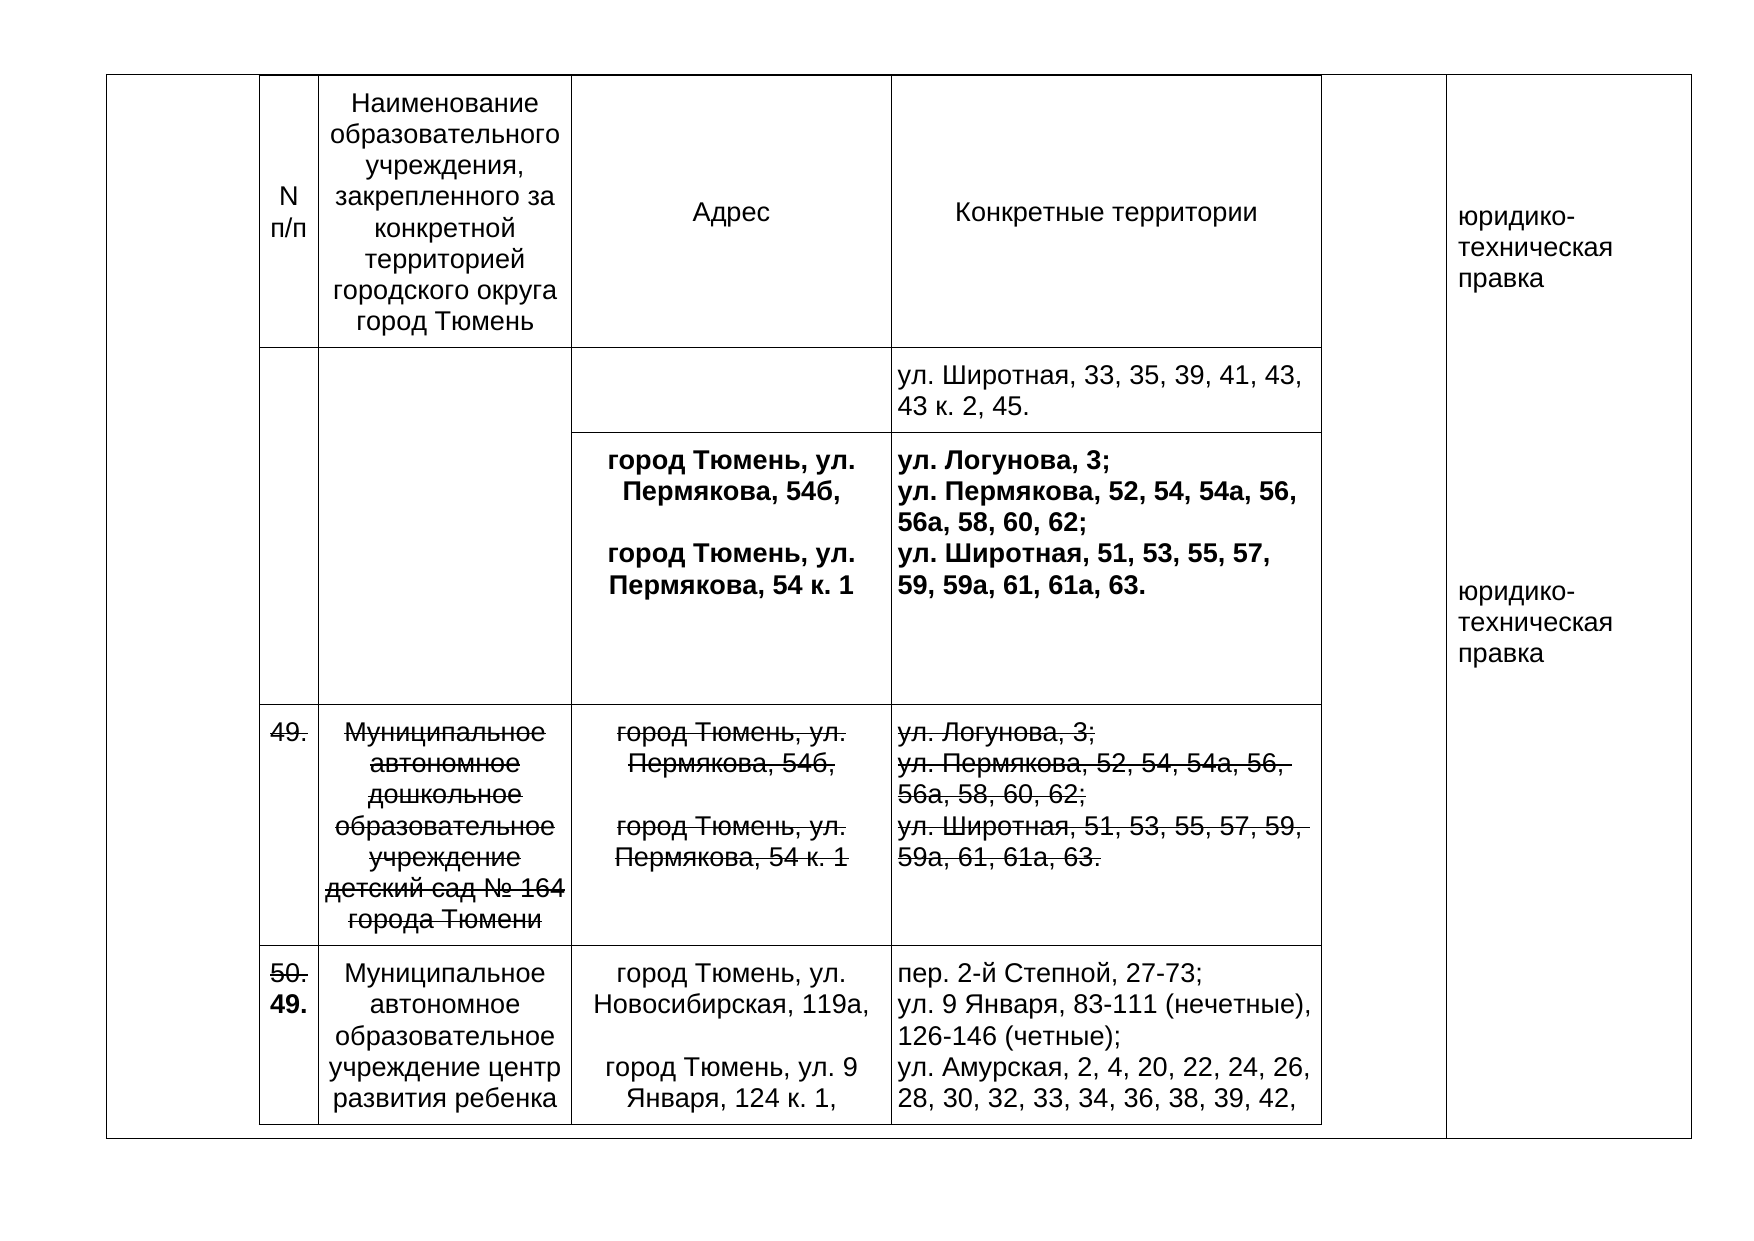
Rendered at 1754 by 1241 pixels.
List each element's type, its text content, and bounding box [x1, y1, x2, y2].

table_cell ул. Логунова, 3; ул. Пермякова, 52, 54, 54а, 56, 56а, 58, 60, 62; ул. Широтная, 51, 53, 55, 57, 59, 59а, 61, 61а, 63. [892, 705, 1321, 945]
table_header [107, 75, 1446, 1137]
table_header Конкретные территории [892, 76, 1321, 347]
table_header Наименование образовательного учреждения, закрепленного за конкретной территорией городского округа город Тюмень [319, 76, 571, 347]
table_cell 49. [260, 705, 318, 945]
table_cell 50. 49. [260, 946, 318, 1124]
table_cell [319, 348, 571, 704]
table_header N п/п [260, 76, 318, 347]
table_cell Муниципальное автономное образовательное учреждение центр развития ребенка [319, 946, 571, 1124]
table_header Адрес [572, 76, 891, 347]
table_cell пер. 2-й Степной, 27-73; ул. 9 Января, 83-111 (нечетные), 126-146 (четные); ул. Амурская, 2, 4, 20, 22, 24, 26, 28, 30, 32, 33, 34, 36, 38, 39, 42, [892, 946, 1321, 1124]
table_cell город Тюмень, ул. Пермякова, 54б, город Тюмень, ул. Пермякова, 54 к. 1 [572, 433, 891, 704]
table_cell город Тюмень, ул. Новосибирская, 119а, город Тюмень, ул. 9 Января, 124 к. 1, [572, 946, 891, 1124]
table_cell ул. Широтная, 33, 35, 39, 41, 43, 43 к. 2, 45. [892, 348, 1321, 432]
table_header юридико-техническая правка юридико-техническая правка [1447, 75, 1691, 1137]
table_cell [572, 348, 891, 432]
table_cell город Тюмень, ул. Пермякова, 54б, город Тюмень, ул. Пермякова, 54 к. 1 [572, 705, 891, 945]
table_cell ул. Логунова, 3; ул. Пермякова, 52, 54, 54а, 56, 56а, 58, 60, 62; ул. Широтная, 51, 53, 55, 57, 59, 59а, 61, 61а, 63. [892, 433, 1321, 704]
table_cell Муниципальное автономное дошкольное образовательное учреждение детский сад № 164 города Тюмени [319, 705, 571, 945]
table_cell [260, 348, 318, 704]
